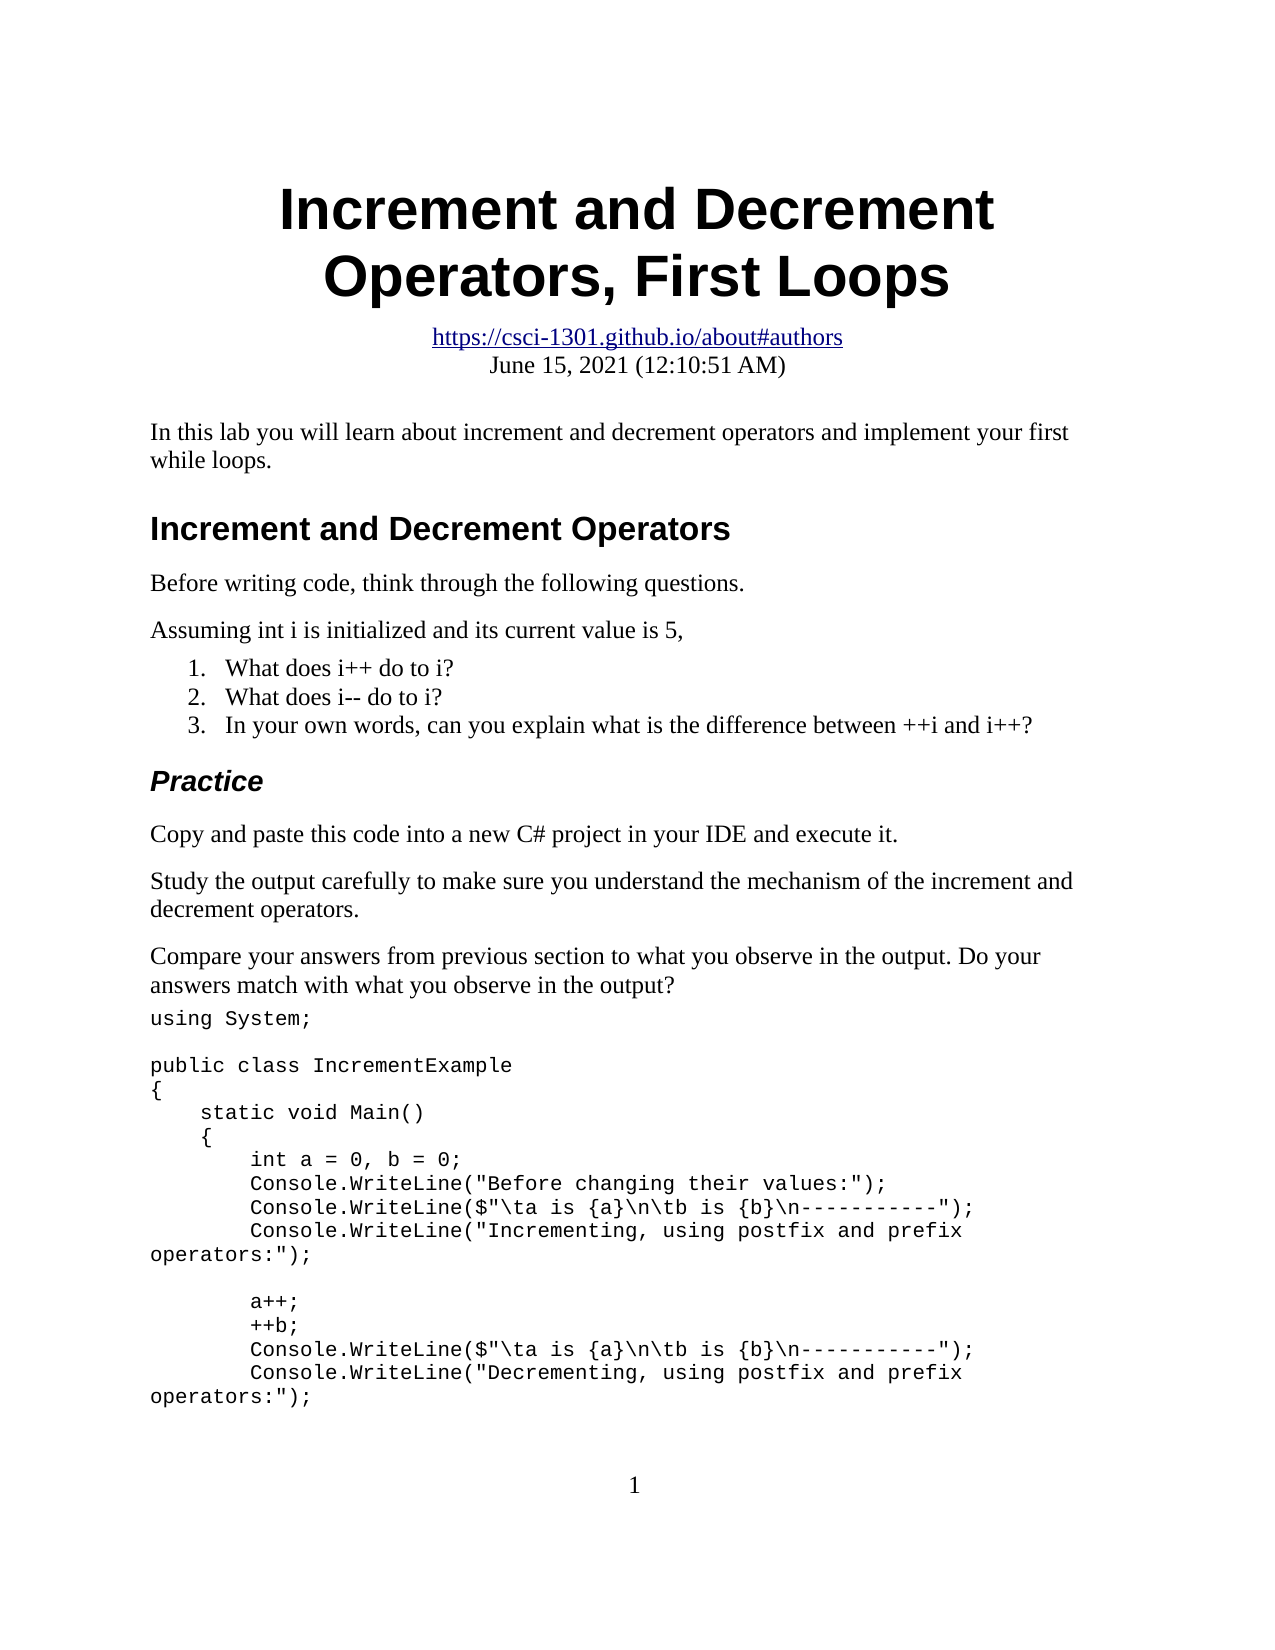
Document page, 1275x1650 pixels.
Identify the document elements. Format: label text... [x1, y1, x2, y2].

text static void Main() [150, 1102, 1125, 1126]
text Study the output carefully to make sure you understand the mechanism of the increment and decrement operators. [150, 866, 1125, 923]
text Before writing code, think through the following questions. [150, 568, 1125, 597]
title Increment and Decrement Operators, First Loops [150, 175, 1125, 309]
text Console.WriteLine($"\ta is {a}\n\tb is {b}\n-----------"); [150, 1339, 1125, 1362]
subtitle Practice [150, 764, 1125, 798]
text Console.WriteLine($"\ta is {a}\n\tb is {b}\n-----------"); [150, 1197, 1125, 1220]
list In your own words, can you explain what is the difference between ++i and i++? [187, 710, 1125, 739]
text In this lab you will learn about increment and decrement operators and implement your first while loops. [150, 417, 1125, 474]
text June 15, 2021 (12:10:51 AM) [150, 350, 1125, 379]
text https://csci-1301.github.io/about#authors [150, 322, 1125, 350]
list What does i++ do to i? [187, 653, 1125, 682]
text Assuming int i is initialized and its current value is 5, [150, 615, 1125, 644]
text a++; [150, 1291, 1125, 1315]
text { [150, 1126, 1125, 1149]
text Copy and paste this code into a new C# project in your IDE and execute it. [150, 819, 1125, 848]
text Compare your answers from previous section to what you observe in the output. Do your answers match with what you observe in the output? [150, 941, 1125, 999]
text Console.WriteLine("Before changing their values:"); [150, 1173, 1125, 1197]
text { [150, 1078, 1125, 1102]
text public class IncrementExample [150, 1055, 1125, 1078]
text int a = 0, b = 0; [150, 1149, 1125, 1173]
list What does i-- do to i? [187, 682, 1125, 710]
text Console.WriteLine("Decrementing, using postfix and prefix operators:"); [150, 1362, 1125, 1409]
text using System; [150, 1008, 1125, 1031]
text ++b; [150, 1315, 1125, 1339]
text Console.WriteLine("Incrementing, using postfix and prefix operators:"); [150, 1220, 1125, 1268]
subtitle Increment and Decrement Operators [150, 508, 1125, 547]
